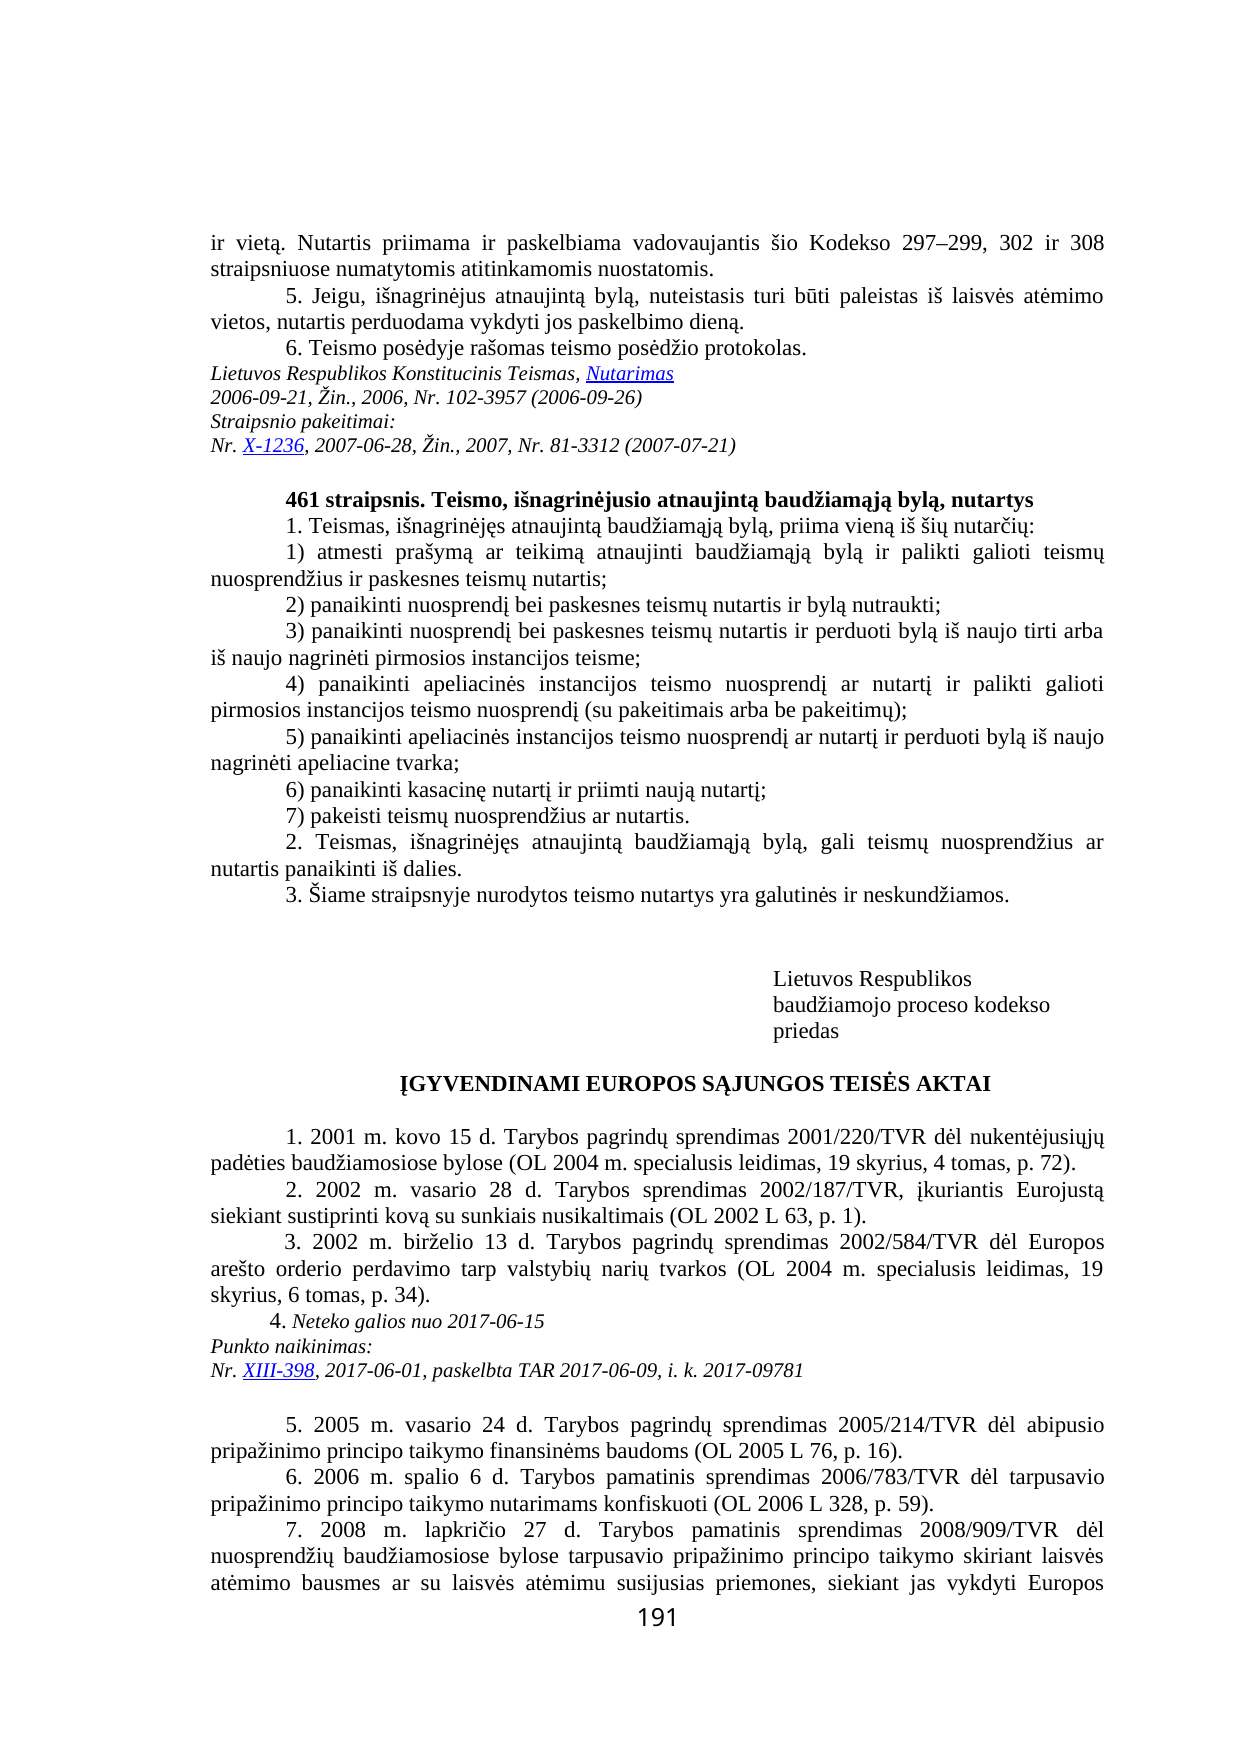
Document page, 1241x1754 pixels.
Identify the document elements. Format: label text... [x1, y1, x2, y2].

text Punkto naikinimas: [210, 1334, 1105, 1358]
text 2. Teismas, išnagrinėjęs atnaujintą baudžiamąją bylą, gali teismų nuosprendžius ar nutartis panaikinti iš dalies. [210, 828, 1105, 881]
text 7. 2008 m. lapkričio 27 d. Tarybos pamatinis sprendimas 2008/909/TVR dėl nuosprendžių baudžiamosiose bylose tarpusavio pripažinimo principo taikymo skiriant laisvės atėmimo bausmes ar su laisvės atėmimu susijusias priemones, siekiant jas vykdyti Europos [210, 1516, 1105, 1595]
text 6) panaikinti kasacinę nutartį ir priimti naują nutartį; [210, 776, 1105, 802]
text 4) panaikinti apeliacinės instancijos teismo nuosprendį ar nutartį ir palikti galioti pirmosios instancijos teismo nuosprendį (su pakeitimais arba be pakeitimų); [210, 670, 1105, 723]
text 5. 2005 m. vasario 24 d. Tarybos pagrindų sprendimas 2005/214/TVR dėl abipusio pripažinimo principo taikymo finansinėms baudoms (OL 2005 L 76, p. 16). [210, 1411, 1105, 1463]
text 5. Jeigu, išnagrinėjus atnaujintą bylą, nuteistasis turi būti paleistas iš laisvės atėmimo vietos, nutartis perduodama vykdyti jos paskelbimo dieną. [210, 282, 1105, 334]
text Lietuvos Respublikos Konstitucinis Teismas, Nutarimas [210, 361, 1105, 385]
text 6. Teismo posėdyje rašomas teismo posėdžio protokolas. [210, 334, 1105, 361]
text 2006-09-21, Žin., 2006, Nr. 102-3957 (2006-09-26) [210, 385, 1105, 409]
text Lietuvos Respublikos [773, 965, 1105, 991]
text 3. Šiame straipsnyje nurodytos teismo nutartys yra galutinės ir neskundžiamos. [210, 881, 1105, 907]
text 1. 2001 m. kovo 15 d. Tarybos pagrindų sprendimas 2001/220/TVR dėl nukentėjusiųjų padėties baudžiamosiose bylose (OL 2004 m. specialusis leidimas, 19 skyrius, 4 tomas, p. 72). [210, 1123, 1105, 1176]
text 3. 2002 m. birželio 13 d. Tarybos pagrindų sprendimas 2002/584/TVR dėl Europos arešto orderio perdavimo tarp valstybių narių tvarkos (OL 2004 m. specialusis leidimas, 19 skyrius, 6 tomas, p. 34). [210, 1228, 1105, 1307]
text 1. Teismas, išnagrinėjęs atnaujintą baudžiamąją bylą, priima vieną iš šių nutarčių: [210, 512, 1105, 538]
text 461 straipsnis. Teismo, išnagrinėjusio atnaujintą baudžiamąją bylą, nutartys [285, 486, 1105, 512]
text ir vietą. Nutartis priimama ir paskelbiama vadovaujantis šio Kodekso 297–299, 302 ir 308 straipsniuose numatytomis atitinkamomis nuostatomis. [210, 229, 1105, 282]
text 7) pakeisti teismų nuosprendžius ar nutartis. [210, 802, 1105, 828]
text Nr. XIII-398, 2017-06-01, paskelbta TAR 2017-06-09, i. k. 2017-09781 [210, 1358, 1105, 1382]
text 6. 2006 m. spalio 6 d. Tarybos pamatinis sprendimas 2006/783/TVR dėl tarpusavio pripažinimo principo taikymo nutarimams konfiskuoti (OL 2006 L 328, p. 59). [210, 1463, 1105, 1516]
text 2) panaikinti nuosprendį bei paskesnes teismų nutartis ir bylą nutraukti; [210, 591, 1105, 617]
text 1) atmesti prašymą ar teikimą atnaujinti baudžiamąją bylą ir palikti galioti teismų nuosprendžius ir paskesnes teismų nutartis; [210, 538, 1105, 591]
text priedas [773, 1018, 1105, 1044]
text 4. Neteko galios nuo 2017-06-15 [210, 1307, 1105, 1334]
text 3) panaikinti nuosprendį bei paskesnes teismų nutartis ir perduoti bylą iš naujo tirti arba iš naujo nagrinėti pirmosios instancijos teisme; [210, 617, 1105, 670]
text Nr. X-1236, 2007-06-28, Žin., 2007, Nr. 81-3312 (2007-07-21) [210, 433, 1105, 457]
text Straipsnio pakeitimai: [210, 409, 1105, 433]
text baudžiamojo proceso kodekso [773, 991, 1105, 1018]
text ĮGYVENDINAMI EUROPOS SĄJUNGOS TEISĖS AKTAI [210, 1070, 1105, 1097]
text 2. 2002 m. vasario 28 d. Tarybos sprendimas 2002/187/TVR, įkuriantis Eurojustą siekiant sustiprinti kovą su sunkiais nusikaltimais (OL 2002 L 63, p. 1). [210, 1176, 1105, 1228]
text 5) panaikinti apeliacinės instancijos teismo nuosprendį ar nutartį ir perduoti bylą iš naujo nagrinėti apeliacine tvarka; [210, 723, 1105, 776]
